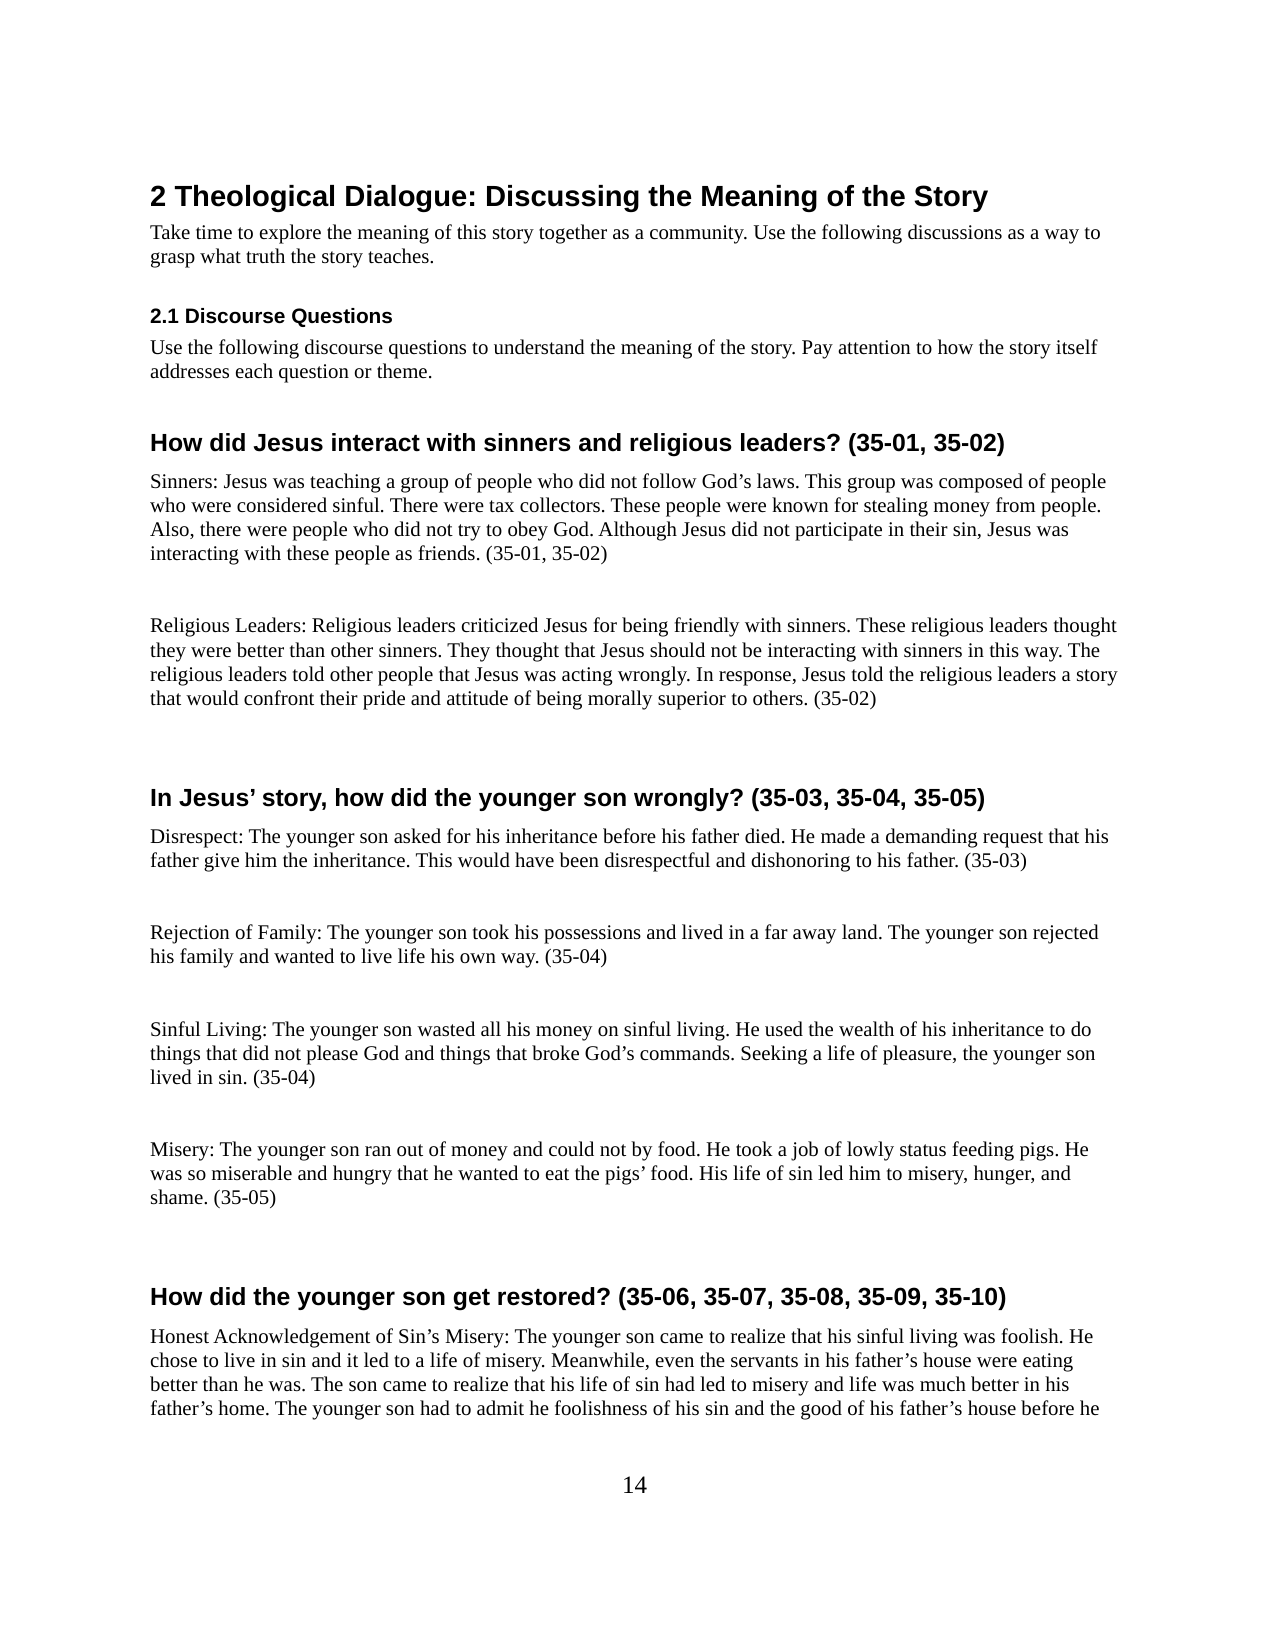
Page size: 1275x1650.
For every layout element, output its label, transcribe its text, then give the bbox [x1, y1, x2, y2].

text Rejection of Family: The younger son took his possessions and lived in a far away land. The younger son rejected his family and wanted to live life his own way. (35-04) [150, 920, 1125, 968]
subtitle 2.1 Discourse Questions [150, 304, 1125, 328]
subtitle How did Jesus interact with sinners and religious leaders? (35-01, 35-02) [150, 428, 1125, 456]
text Sinners: Jesus was teaching a group of people who did not follow God’s laws. This group was composed of people who were considered sinful. There were tax collectors. These people were known for stealing money from people. Also, there were people who did not try to obey God. Although Jesus did not participate in their sin, Jesus was interacting with these people as friends. (35-01, 35-02) [150, 469, 1125, 565]
text Disrespect: The younger son asked for his inheritance before his father died. He made a demanding request that his father give him the inheritance. This would have been disrespectful and dishonoring to his father. (35-03) [150, 824, 1125, 872]
text Sinful Living: The younger son wasted all his money on sinful living. He used the wealth of his inheritance to do things that did not please God and things that broke God’s commands. Seeking a life of pleasure, the younger son lived in sin. (35-04) [150, 1017, 1125, 1089]
subtitle 2 Theological Dialogue: Discussing the Meaning of the Story [150, 179, 1125, 212]
text Take time to explore the meaning of this story together as a community. Use the following discussions as a way to grasp what truth the story teaches. [150, 220, 1125, 268]
text Misery: The younger son ran out of money and could not by food. He took a job of lowly status feeding pigs. He was so miserable and hungry that he wanted to eat the pigs’ food. His life of sin led him to misery, hunger, and shame. (35-05) [150, 1137, 1125, 1209]
subtitle How did the younger son get restored? (35-06, 35-07, 35-08, 35-09, 35-10) [150, 1282, 1125, 1311]
text Religious Leaders: Religious leaders criticized Jesus for being friendly with sinners. These religious leaders thought they were better than other sinners. They thought that Jesus should not be interacting with sinners in this way. The religious leaders told other people that Jesus was acting wrongly. In response, Jesus told the religious leaders a story that would confront their pride and attitude of being morally superior to others. (35-02) [150, 613, 1125, 710]
text Honest Acknowledgement of Sin’s Misery: The younger son came to realize that his sinful living was foolish. He chose to live in sin and it led to a life of misery. Meanwhile, even the servants in his father’s house were eating better than he was. The son came to realize that his life of sin had led to misery and life was much better in his father’s home. The younger son had to admit he foolishness of his sin and the good of his father’s house before he [150, 1323, 1125, 1420]
text Use the following discourse questions to understand the meaning of the story. Pay attention to how the story itself addresses each question or theme. [150, 335, 1125, 383]
subtitle In Jesus’ story, how did the younger son wrongly? (35-03, 35-04, 35-05) [150, 783, 1125, 811]
